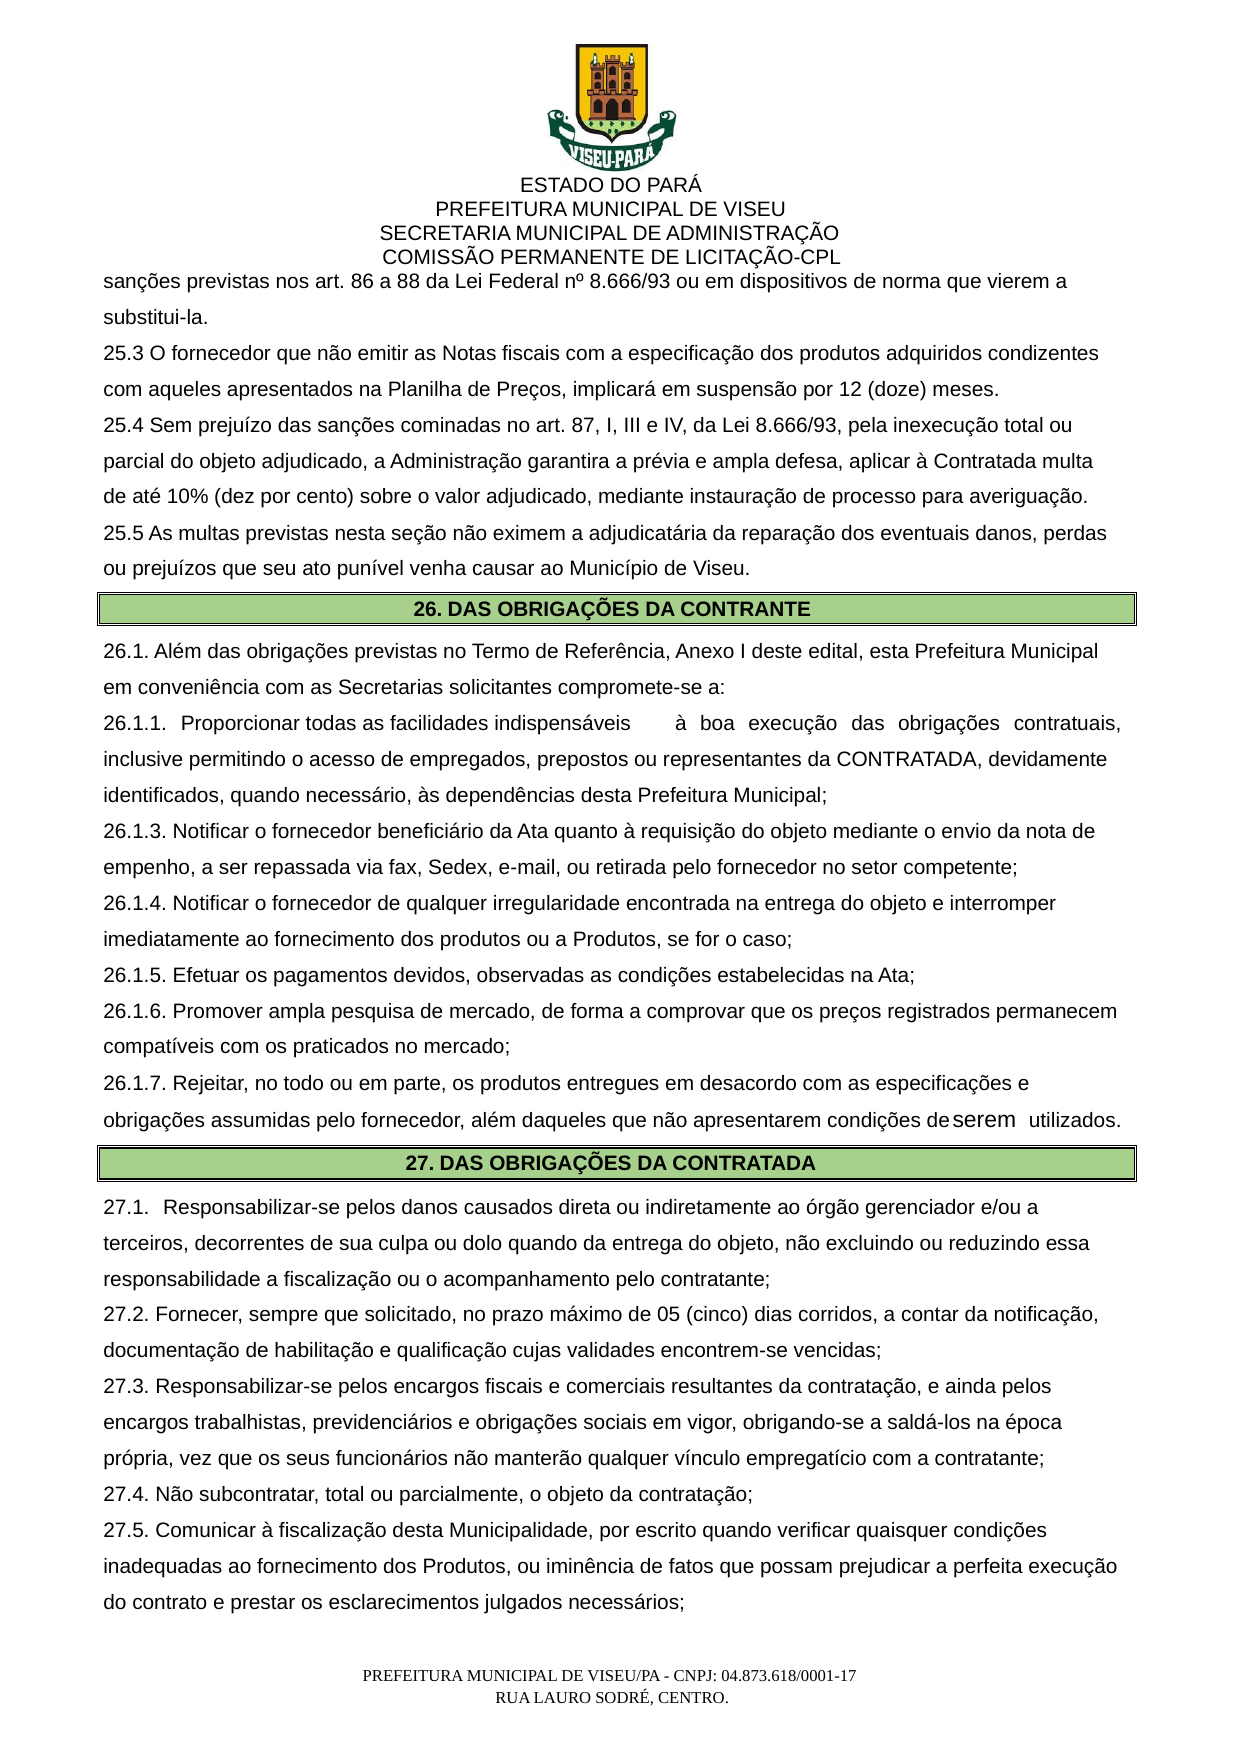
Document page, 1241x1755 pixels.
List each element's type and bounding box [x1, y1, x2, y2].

picture [547, 44, 677, 172]
